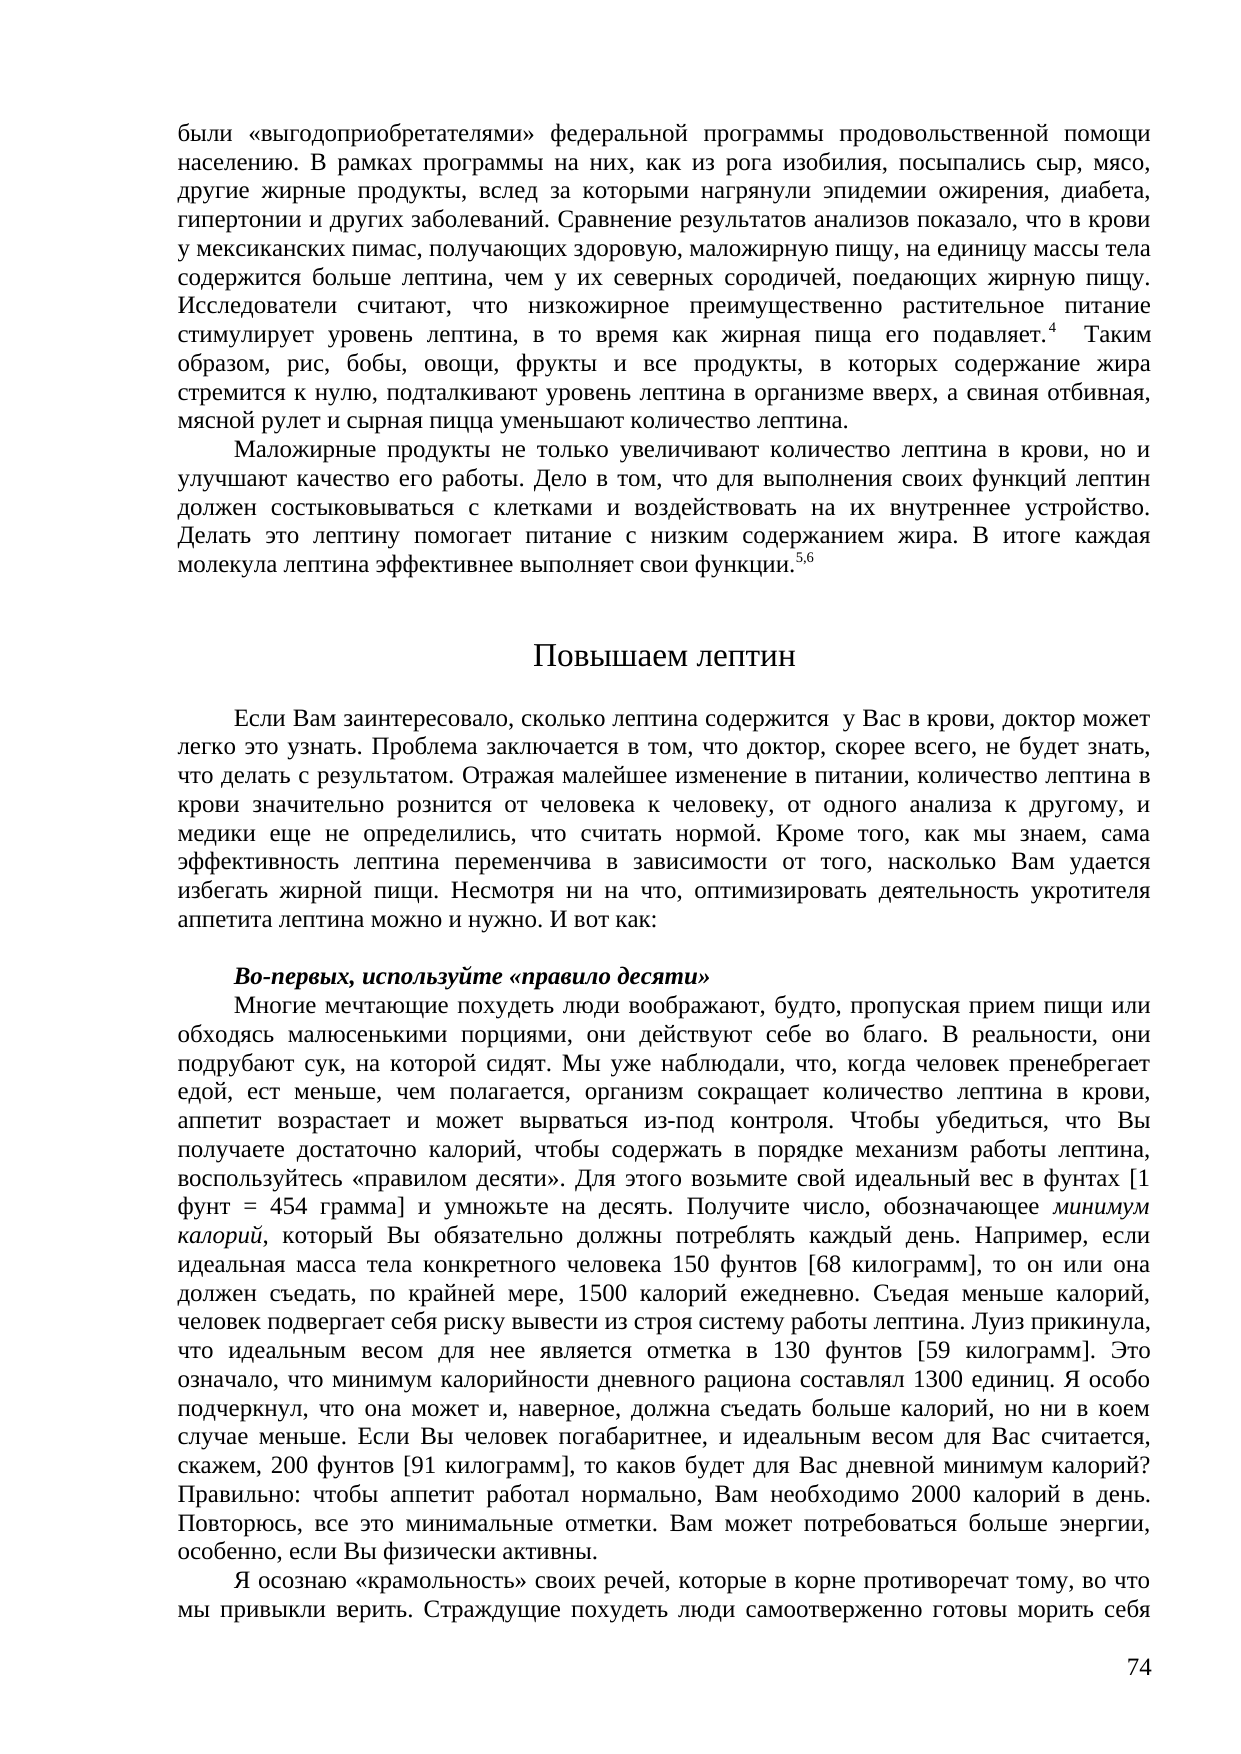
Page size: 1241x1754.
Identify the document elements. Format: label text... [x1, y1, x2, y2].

text Если Вам заинтересовало, сколько лептина содержится у Вас в крови, доктор может легко это узнать. Проблема заключается в том, что доктор, скорее всего, не будет знать, что делать с результатом. Отражая малейшее изменение в питании, количество лептина в крови значительно рознится от человека к человеку, от одного анализа к другому, и медики еще не определились, что считать нормой. Кроме того, как мы знаем, сама эффективность лептина переменчива в зависимости от того, насколько Вам удается избегать жирной пищи. Несмотря ни на что, оптимизировать деятельность укротителя аппетита лептина можно и нужно. И вот как: [177, 703, 1152, 933]
text Маложирные продукты не только увеличивают количество лептина в крови, но и улучшают качество его работы. Дело в том, что для выполнения своих функций лептин должен состыковываться с клетками и воздействовать на их внутреннее устройство. Делать это лептину помогает питание с низким содержанием жира. В итоге каждая молекула лептина эффективнее выполняет свои функции.5,6 [177, 434, 1152, 578]
text Во-первых, используйте «правило десяти» [177, 961, 1152, 990]
text Я осознаю «крамольность» своих речей, которые в корне противоречат тому, во что мы привыкли верить. Страждущие похудеть люди самоотверженно готовы морить себя [177, 1565, 1152, 1623]
text Повышаем лептин [177, 636, 1152, 674]
text были «выгодоприобретателями» федеральной программы продовольственной помощи населению. В рамках программы на них, как из рога изобилия, посыпались сыр, мясо, другие жирные продукты, вслед за которыми нагрянули эпидемии ожирения, диабета, гипертонии и других заболеваний. Сравнение результатов анализов показало, что в крови у мексиканских пимас, получающих здоровую, маложирную пищу, на единицу массы тела содержится больше лептина, чем у их северных сородичей, поедающих жирную пищу. Исследователи считают, что низкожирное преимущественно растительное питание стимулирует уровень лептина, в то время как жирная пища его подавляет.4 Таким образом, рис, бобы, овощи, фрукты и все продукты, в которых содержание жира стремится к нулю, подталкивают уровень лептина в организме вверх, а свиная отбивная, мясной рулет и сырная пицца уменьшают количество лептина. [177, 118, 1152, 434]
text Многие мечтающие похудеть люди воображают, будто, пропуская прием пищи или обходясь малюсенькими порциями, они действуют себе во благо. В реальности, они подрубают сук, на которой сидят. Мы уже наблюдали, что, когда человек пренебрегает едой, ест меньше, чем полагается, организм сокращает количество лептина в крови, аппетит возрастает и может вырваться из-под контроля. Чтобы убедиться, что Вы получаете достаточно калорий, чтобы содержать в порядке механизм работы лептина, воспользуйтесь «правилом десяти». Для этого возьмите свой идеальный вес в фунтах [1 фунт = 454 грамма] и умножьте на десять. Получите число, обозначающее минимум калорий, который Вы обязательно должны потреблять каждый день. Например, если идеальная масса тела конкретного человека 150 фунтов [68 килограмм], то он или она должен съедать, по крайней мере, 1500 калорий ежедневно. Съедая меньше калорий, человек подвергает себя риску вывести из строя систему работы лептина. Луиз прикинула, что идеальным весом для нее является отметка в 130 фунтов [59 килограмм]. Это означало, что минимум калорийности дневного рациона составлял 1300 единиц. Я особо подчеркнул, что она может и, наверное, должна съедать больше калорий, но ни в коем случае меньше. Если Вы человек погабаритнее, и идеальным весом для Вас считается, скажем, 200 фунтов [91 килограмм], то каков будет для Вас дневной минимум калорий? Правильно: чтобы аппетит работал нормально, Вам необходимо 2000 калорий в день. Повторюсь, все это минимальные отметки. Вам может потребоваться больше энергии, особенно, если Вы физически активны. [177, 990, 1152, 1565]
